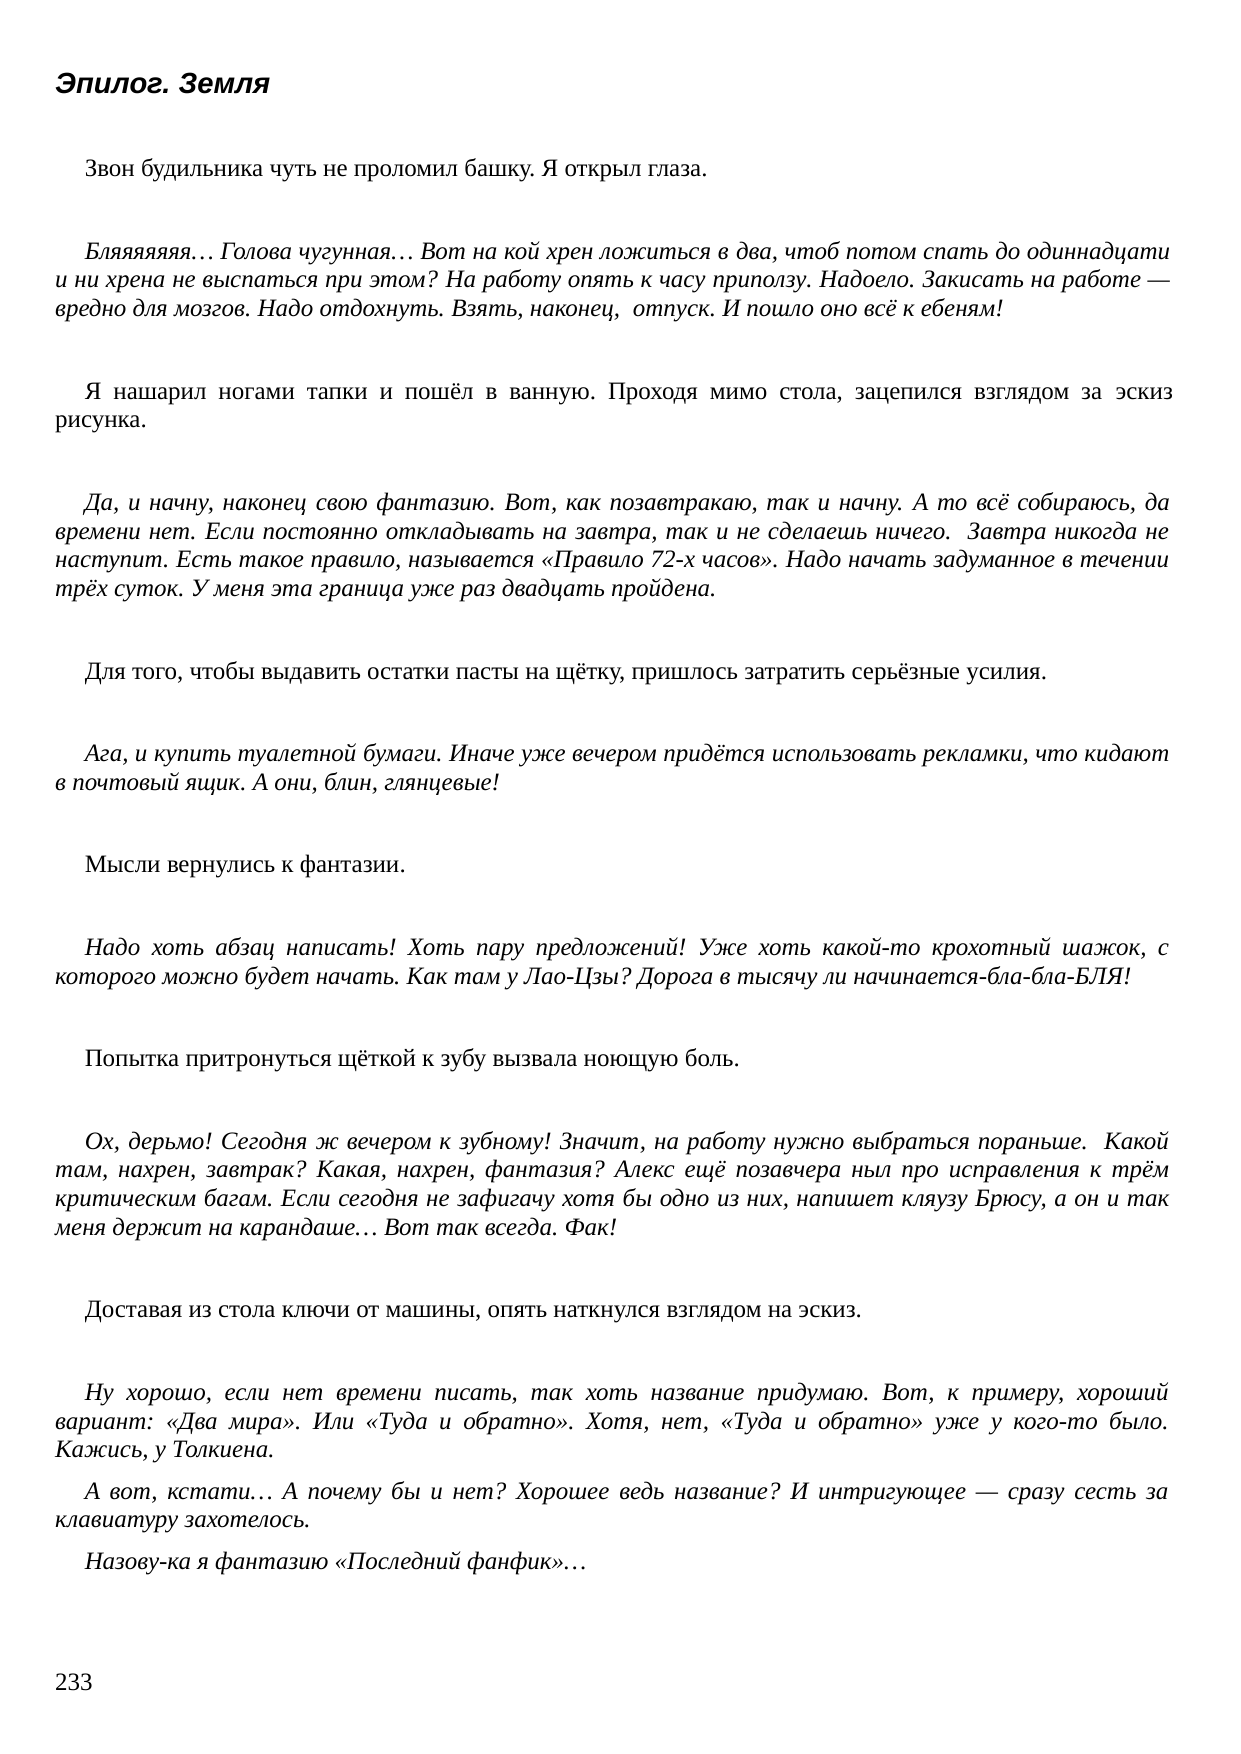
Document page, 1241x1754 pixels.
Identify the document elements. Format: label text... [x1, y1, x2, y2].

text Доставая из стола ключи от машины, опять наткнулся взглядом на эскиз. [55, 1294, 1173, 1323]
text Ох, дерьмо! Сегодня ж вечером к зубному! Значит, на работу нужно выбраться пораньше. Какой там, нахрен, завтрак? Какая, нахрен, фантазия? Алекс ещё позавчера ныл про исправления к трём критическим багам. Если сегодня не зафигачу хотя бы одно из них, напишет кляузу Брюсу, а он и так меня держит на карандаше… Вот так всегда. Фак! [55, 1126, 1173, 1241]
text Попытка притронуться щёткой к зубу вызвала ноющую боль. [55, 1043, 1173, 1072]
subtitle Эпилог. Земля [55, 66, 1173, 99]
text Надо хоть абзац написать! Хоть пару предложений! Уже хоть какой-то крохотный шажок, с которого можно будет начать. Как там у Лао-Цзы? Дорога в тысячу ли начинается-бла-бла-БЛЯ! [55, 932, 1173, 989]
text Назову-ка я фантазию «Последний фанфик»… [55, 1546, 1173, 1574]
text Да, и начну, наконец свою фантазию. Вот, как позавтракаю, так и начну. А то всё собираюсь, да времени нет. Если постоянно откладывать на завтра, так и не сделаешь ничего. Завтра никогда не наступит. Есть такое правило, называется «Правило 72-х часов». Надо начать задуманное в течении трёх суток. У меня эта граница уже раз двадцать пройдена. [55, 487, 1173, 602]
text А вот, кстати… А почему бы и нет? Хорошее ведь название? И интригующее — сразу сесть за клавиатуру захотелось. [55, 1476, 1173, 1533]
text Мысли вернулись к фантазии. [55, 849, 1173, 878]
text Для того, чтобы выдавить остатки пасты на щётку, пришлось затратить серьёзные усилия. [55, 656, 1173, 684]
text Я нашарил ногами тапки и пошёл в ванную. Проходя мимо стола, зацепился взглядом за эскиз рисунка. [55, 376, 1173, 433]
text Ну хорошо, если нет времени писать, так хоть название придумаю. Вот, к примеру, хороший вариант: «Два мира». Или «Туда и обратно». Хотя, нет, «Туда и обратно» уже у кого-то было. Кажись, у Толкиена. [55, 1377, 1173, 1463]
text Ага, и купить туалетной бумаги. Иначе уже вечером придётся использовать рекламки, что кидают в почтовый ящик. А они, блин, глянцевые! [55, 738, 1173, 796]
text Бляяяяяяя… Голова чугунная… Вот на кой хрен ложиться в два, чтоб потом спать до одиннадцати и ни хрена не выспаться при этом? На работу опять к часу приползу. Надоело. Закисать на работе — вредно для мозгов. Надо отдохнуть. Взять, наконец, отпуск. И пошло оно всё к ебеням! [55, 236, 1173, 322]
text Звон будильника чуть не проломил башку. Я открыл глаза. [55, 153, 1173, 182]
